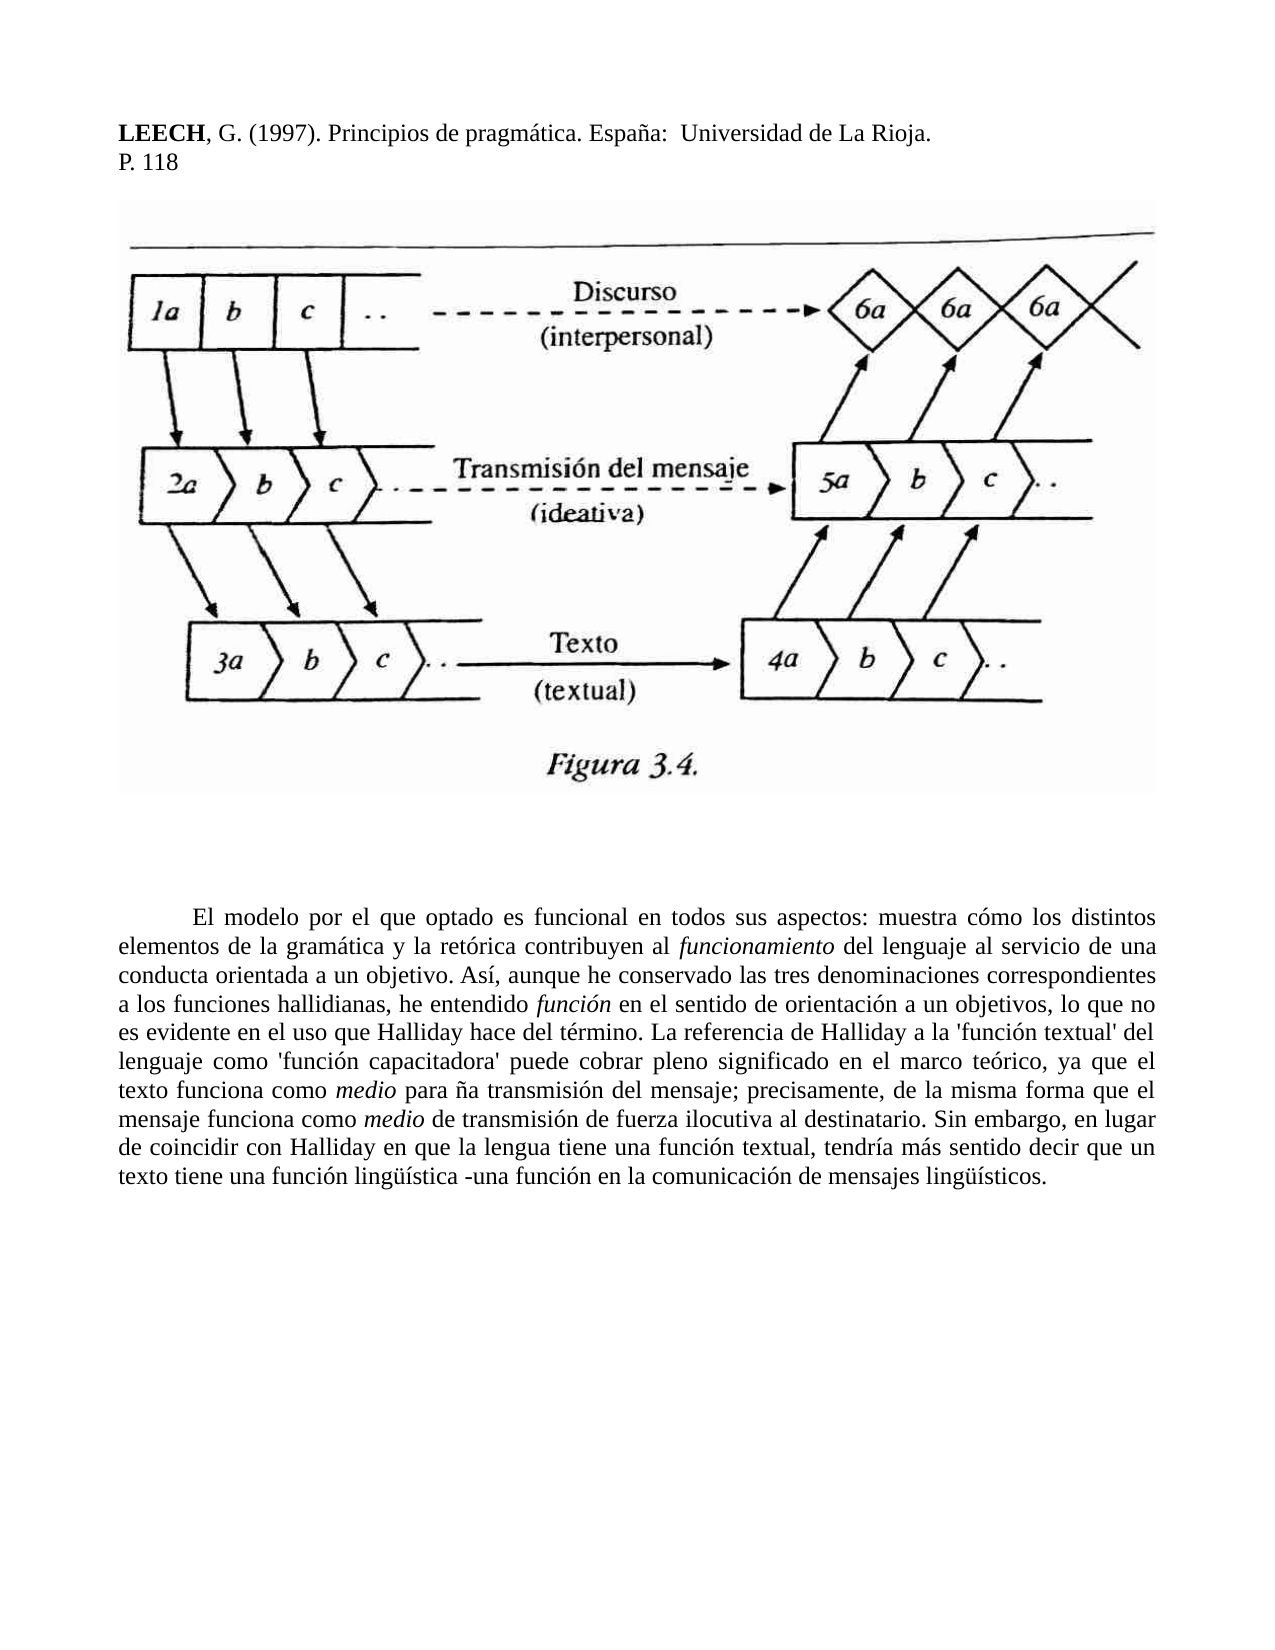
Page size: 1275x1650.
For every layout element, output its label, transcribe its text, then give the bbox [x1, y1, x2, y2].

text El modelo por el que optado es funcional en todos sus aspectos: muestra cómo los distintos elementos de la gramática y la retórica contribuyen al funcionamiento del lenguaje al servicio de una conducta orientada a un objetivo. Así, aunque he conservado las tres denominaciones correspondientes a los funciones hallidianas, he entendido función en el sentido de orientación a un objetivos, lo que no es evidente en el uso que Halliday hace del término. La referencia de Halliday a la 'función textual' del lenguaje como 'función capacitadora' puede cobrar pleno significado en el marco teórico, ya que el texto funciona como medio para ña transmisión del mensaje; precisamente, de la misma forma que el mensaje funciona como medio de transmisión de fuerza ilocutiva al destinatario. Sin embargo, en lugar de coincidir con Halliday en que la lengua tiene una función textual, tendría más sentido decir que un texto tiene una función lingüística -una función en la comunicación de mensajes lingüísticos. [118, 902, 1157, 1190]
text LEECH, G. (1997). Principios de pragmática. España: Universidad de La Rioja. [118, 118, 1157, 147]
picture [118, 200, 1157, 827]
text P. 118 [118, 147, 1157, 176]
